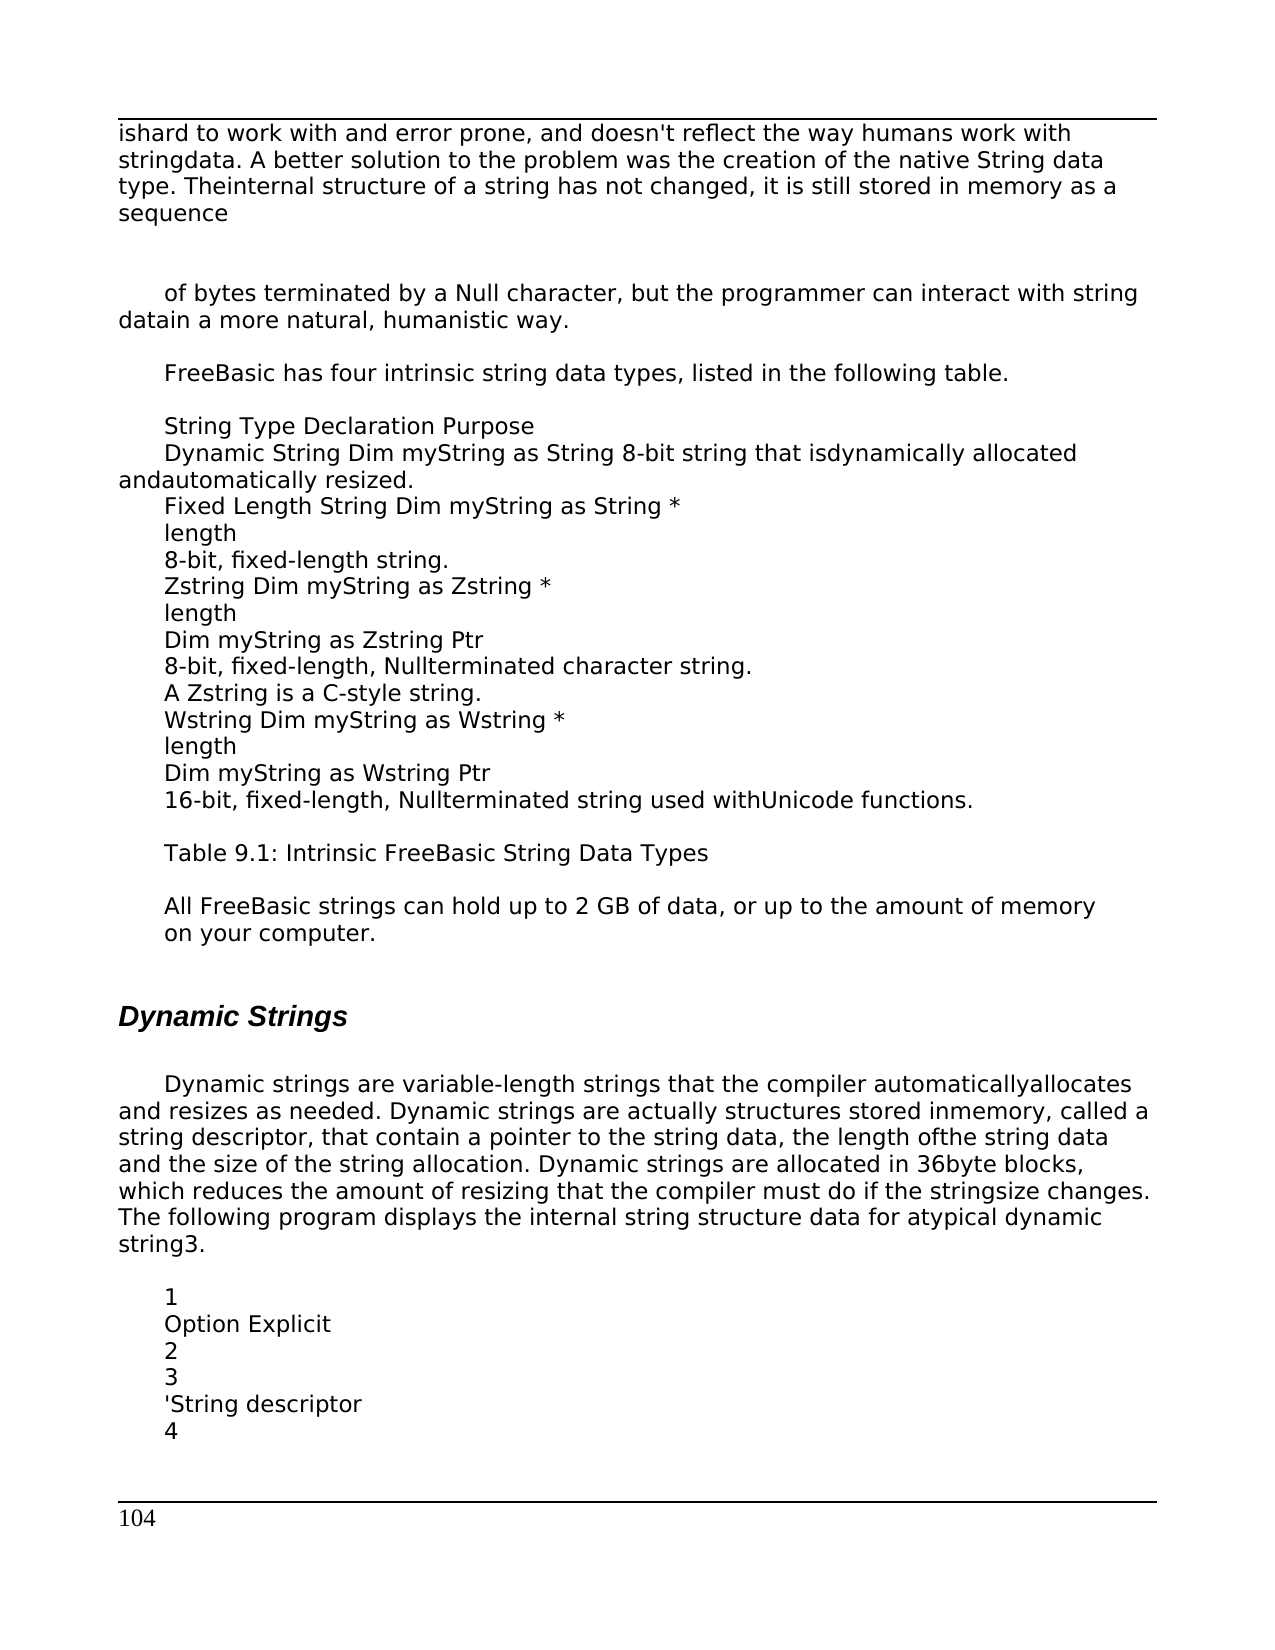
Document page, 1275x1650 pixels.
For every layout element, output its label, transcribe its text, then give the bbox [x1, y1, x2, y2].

text length [118, 520, 1157, 547]
text Fixed Length String Dim myString as String * [118, 493, 1157, 520]
text Wstring Dim myString as Wstring * [118, 707, 1157, 733]
text All FreeBasic strings can hold up to 2 GB of data, or up to the amount of memory [118, 893, 1157, 920]
text 'String descriptor [118, 1391, 1157, 1418]
text Dynamic strings are variable-length strings that the compiler automaticallyallocates and resizes as needed. Dynamic strings are actually structures stored inmemory, called a string descriptor, that contain a pointer to the string data, the length ofthe string data and the size of the string allocation. Dynamic strings are allocated in 36byte blocks, which reduces the amount of resizing that the compiler must do if the stringsize changes. The following program displays the internal string structure data for atypical dynamic string3. [118, 1071, 1157, 1258]
text Table 9.1: Intrinsic FreeBasic String Data Types [118, 840, 1157, 867]
text 1 [118, 1284, 1157, 1311]
text length [118, 600, 1157, 627]
text 3 [118, 1364, 1157, 1391]
text A Zstring is a C-style string. [118, 680, 1157, 707]
text Dim myString as Wstring Ptr [118, 760, 1157, 787]
text Dim myString as Zstring Ptr [118, 627, 1157, 653]
text Dynamic String Dim myString as String 8-bit string that isdynamically allocated andautomatically resized. [118, 440, 1157, 493]
text 8-bit, fixed-length string. [118, 547, 1157, 573]
text on your computer. [118, 920, 1157, 947]
text String Type Declaration Purpose [118, 413, 1157, 440]
text 2 [118, 1338, 1157, 1364]
text FreeBasic has four intrinsic string data types, listed in the following table. [118, 360, 1157, 387]
text 8-bit, fixed-length, Nullterminated character string. [118, 653, 1157, 680]
text 16-bit, fixed-length, Nullterminated string used withUnicode functions. [118, 787, 1157, 813]
text of bytes terminated by a Null character, but the programmer can interact with string datain a more natural, humanistic way. [118, 280, 1157, 333]
text 4 [118, 1418, 1157, 1444]
text ishard to work with and error prone, and doesn't reflect the way humans work with stringdata. A better solution to the problem was the creation of the native String data type. Theinternal structure of a string has not changed, it is still stored in memory as a sequence [118, 120, 1157, 227]
subtitle Dynamic Strings [118, 998, 1157, 1032]
text Option Explicit [118, 1311, 1157, 1338]
text Zstring Dim myString as Zstring * [118, 573, 1157, 600]
text length [118, 733, 1157, 760]
